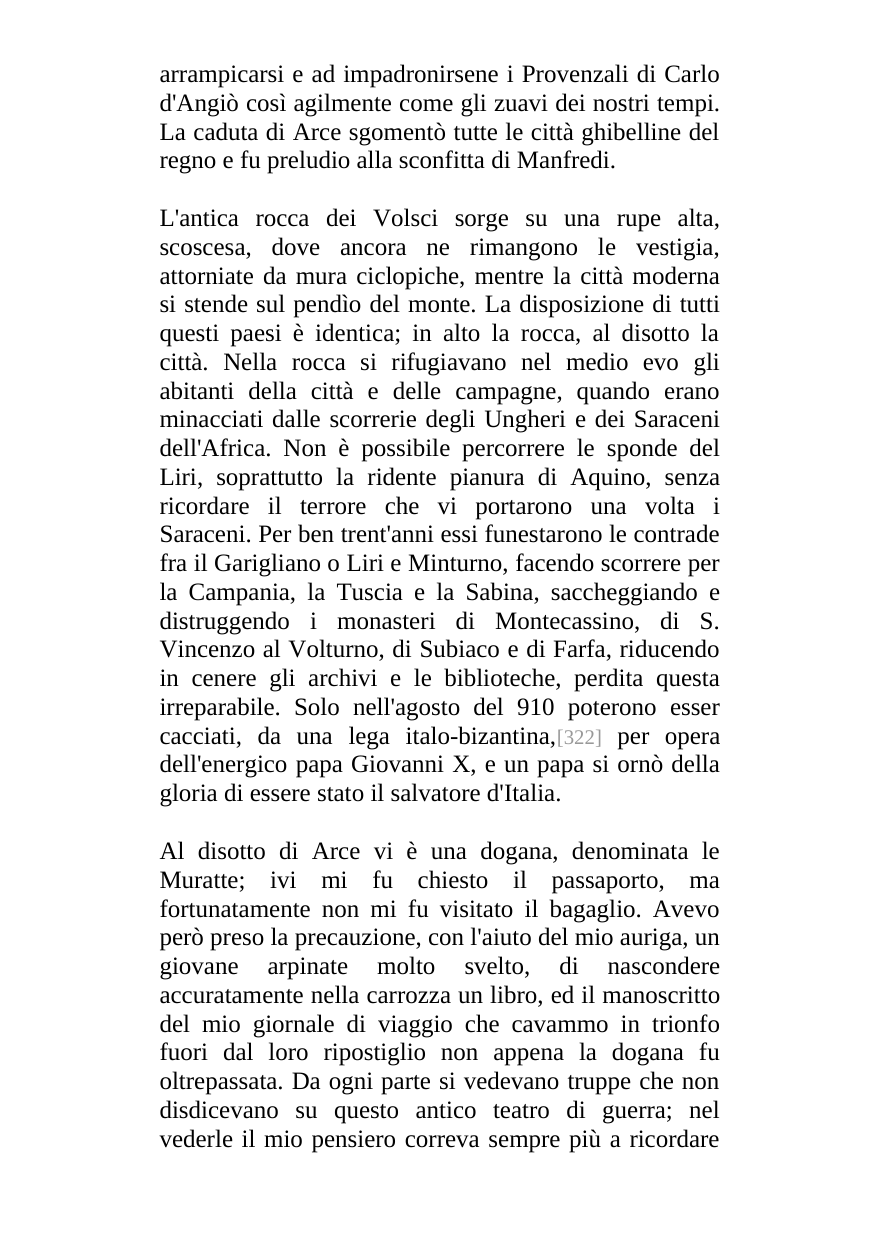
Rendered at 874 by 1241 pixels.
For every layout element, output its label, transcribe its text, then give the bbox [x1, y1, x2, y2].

text L'antica rocca dei Volsci sorge su una rupe alta, scoscesa, dove ancora ne rimangono le vestigia, attorniate da mura ciclopiche, mentre la città moderna si stende sul pendìo del monte. La disposizione di tutti questi paesi è identica; in alto la rocca, al disotto la città. Nella rocca si rifugiavano nel medio evo gli abitanti della città e delle campagne, quando erano minacciati dalle scorrerie degli Ungheri e dei Saraceni dell'Africa. Non è possibile percorrere le sponde del Liri, soprattutto la ridente pianura di Aquino, senza ricordare il terrore che vi portarono una volta i Saraceni. Per ben trent'anni essi funestarono le contrade fra il Garigliano o Liri e Minturno, facendo scorrere per la Campania, la Tuscia e la Sabina, saccheggiando e distruggendo i monasteri di Montecassino, di S. Vincenzo al Volturno, di Subiaco e di Farfa, riducendo in cenere gli archivi e le biblioteche, perdita questa irreparabile. Solo nell'agosto del 910 poterono esser cacciati, da una lega italo-bizantina,[322] per opera dell'energico papa Giovanni X, e un papa si ornò della gloria di essere stato il salvatore d'Italia. [159, 203, 720, 807]
text arrampicarsi e ad impadronirsene i Provenzali di Carlo d'Angiò così agilmente come gli zuavi dei nostri tempi. La caduta di Arce sgomentò tutte le città ghibelline del regno e fu preludio alla sconfitta di Manfredi. [159, 59, 720, 174]
text Al disotto di Arce vi è una dogana, denominata le Muratte; ivi mi fu chiesto il passaporto, ma fortunatamente non mi fu visitato il bagaglio. Avevo però preso la precauzione, con l'aiuto del mio auriga, un giovane arpinate molto svelto, di nascondere accuratamente nella carrozza un libro, ed il manoscritto del mio giornale di viaggio che cavammo in trionfo fuori dal loro ripostiglio non appena la dogana fu oltrepassata. Da ogni parte si vedevano truppe che non disdicevano su questo antico teatro di guerra; nel vederle il mio pensiero correva sempre più a ricordare [159, 836, 720, 1152]
